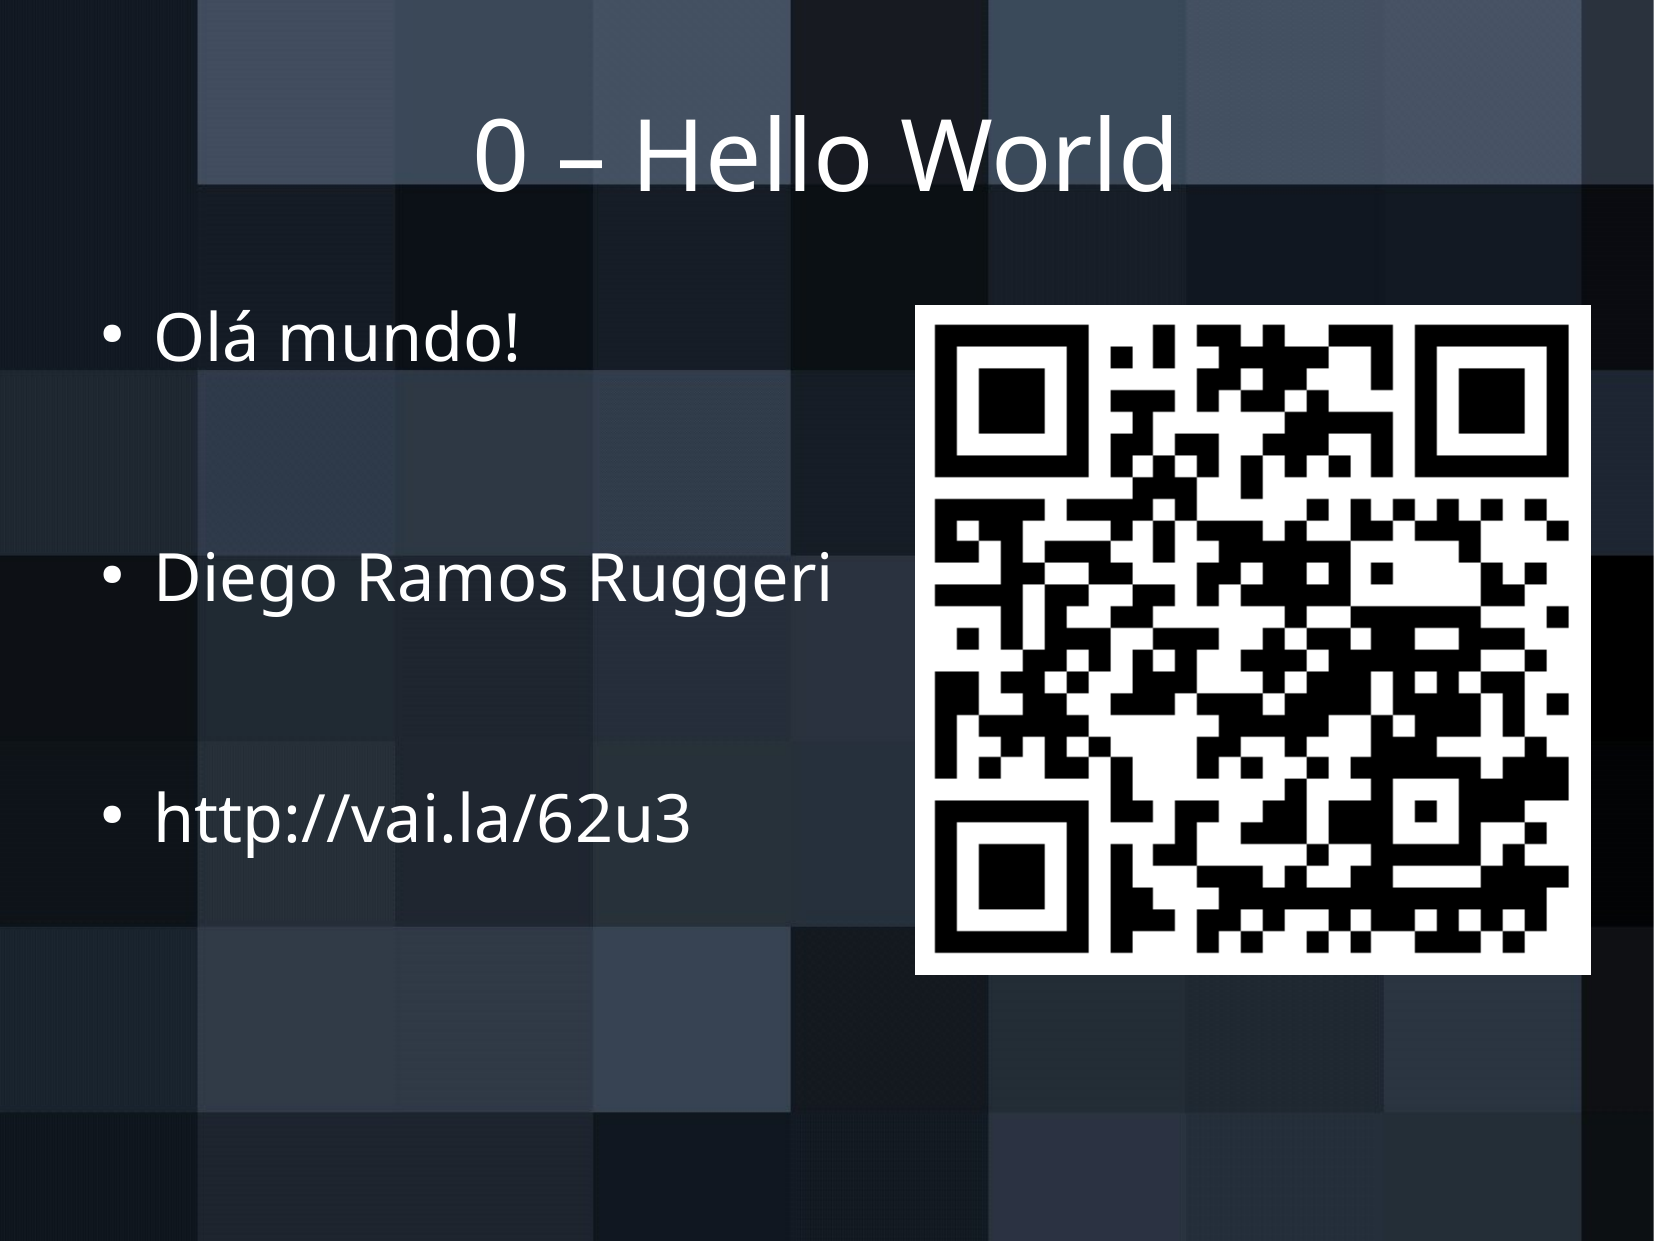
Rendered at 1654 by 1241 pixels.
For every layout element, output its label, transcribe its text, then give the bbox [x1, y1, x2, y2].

picture [0, 0, 1654, 1241]
list Olá mundo! Diego Ramos Ruggeri http://vai.la/62u3 [82, 290, 1571, 1010]
title 0 – Hello World [82, 49, 1571, 257]
